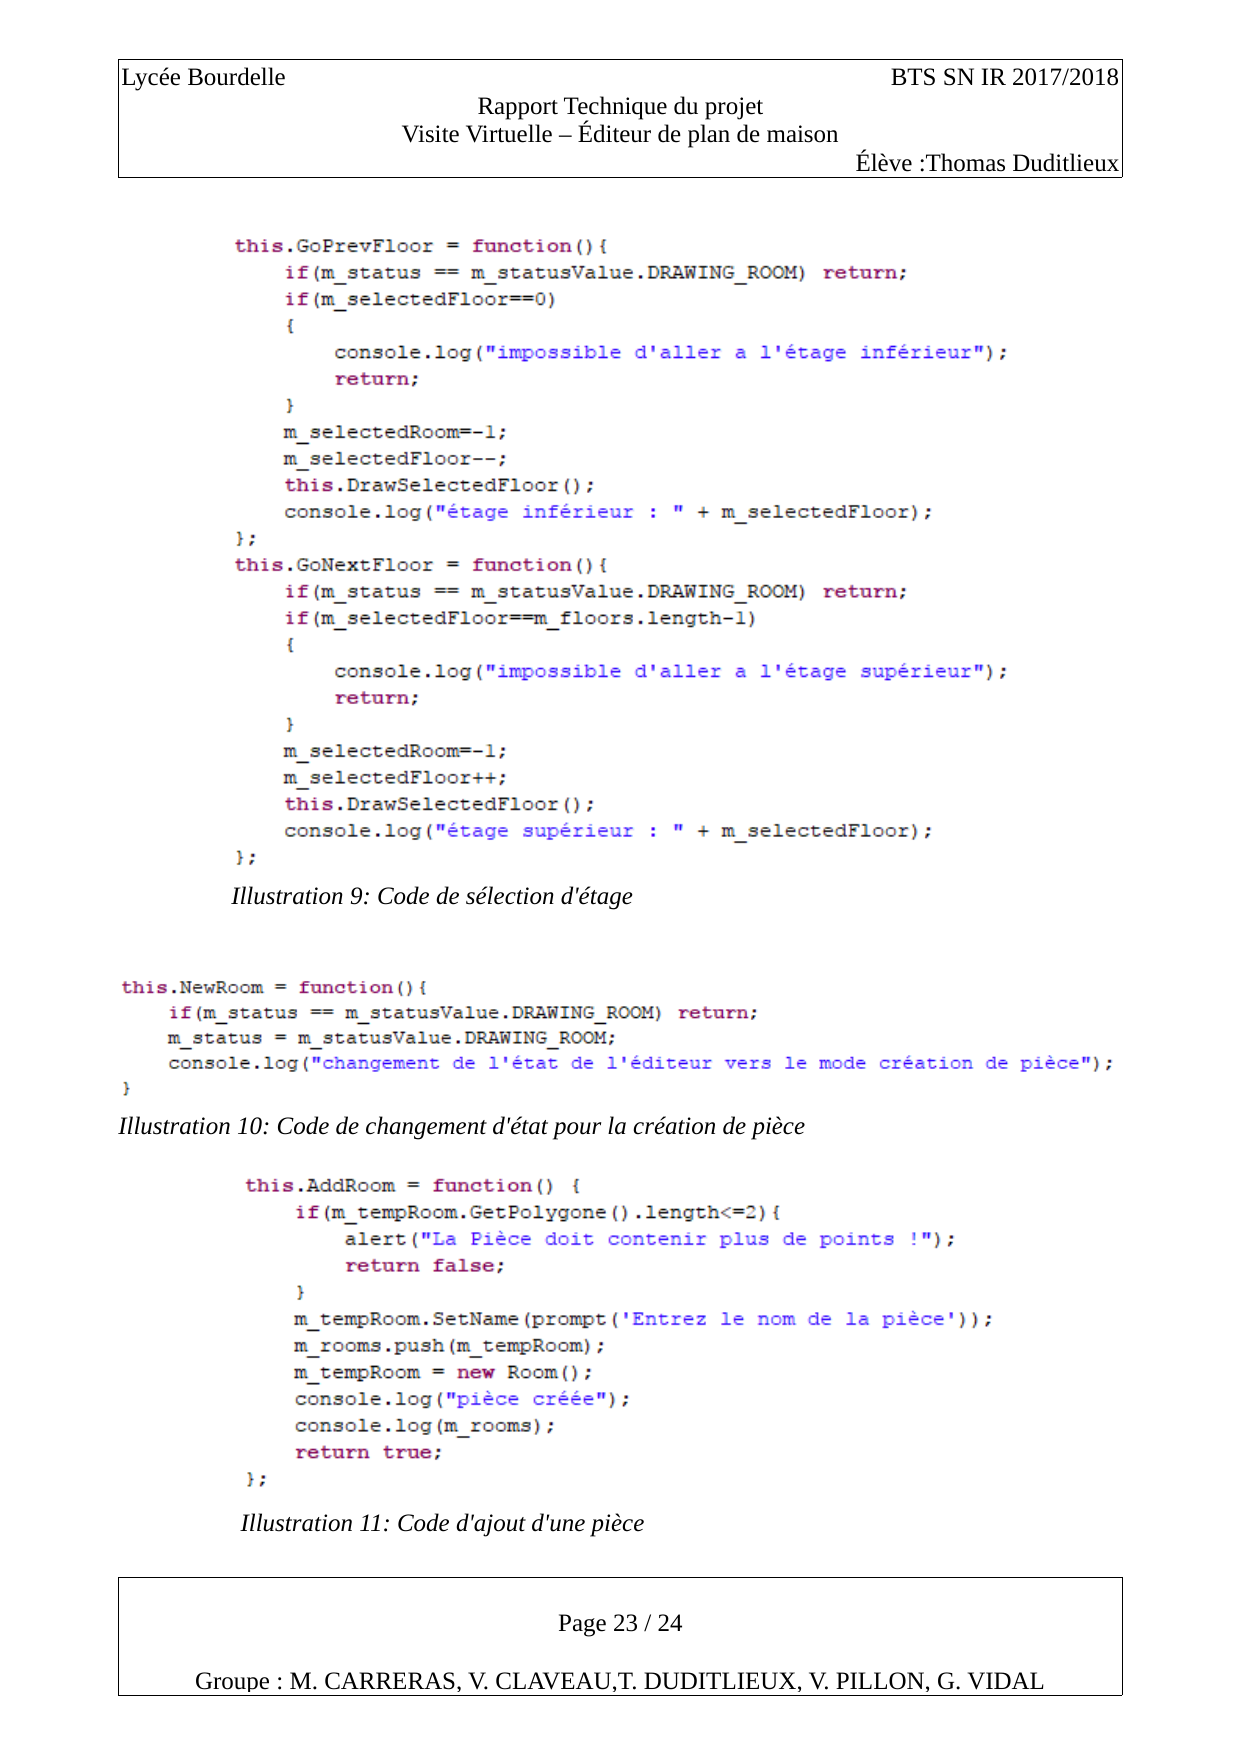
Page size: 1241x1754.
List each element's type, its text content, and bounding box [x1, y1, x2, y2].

text Illustration 11: Code d'ajout d'une pièce [240, 1493, 1000, 1537]
picture [118, 977, 1123, 1106]
picture [231, 235, 1010, 876]
picture [240, 1173, 1000, 1493]
text Illustration 9: Code de sélection d'étage [231, 876, 1009, 910]
text Illustration 10: Code de changement d'état pour la création de pièce [118, 1106, 1122, 1140]
